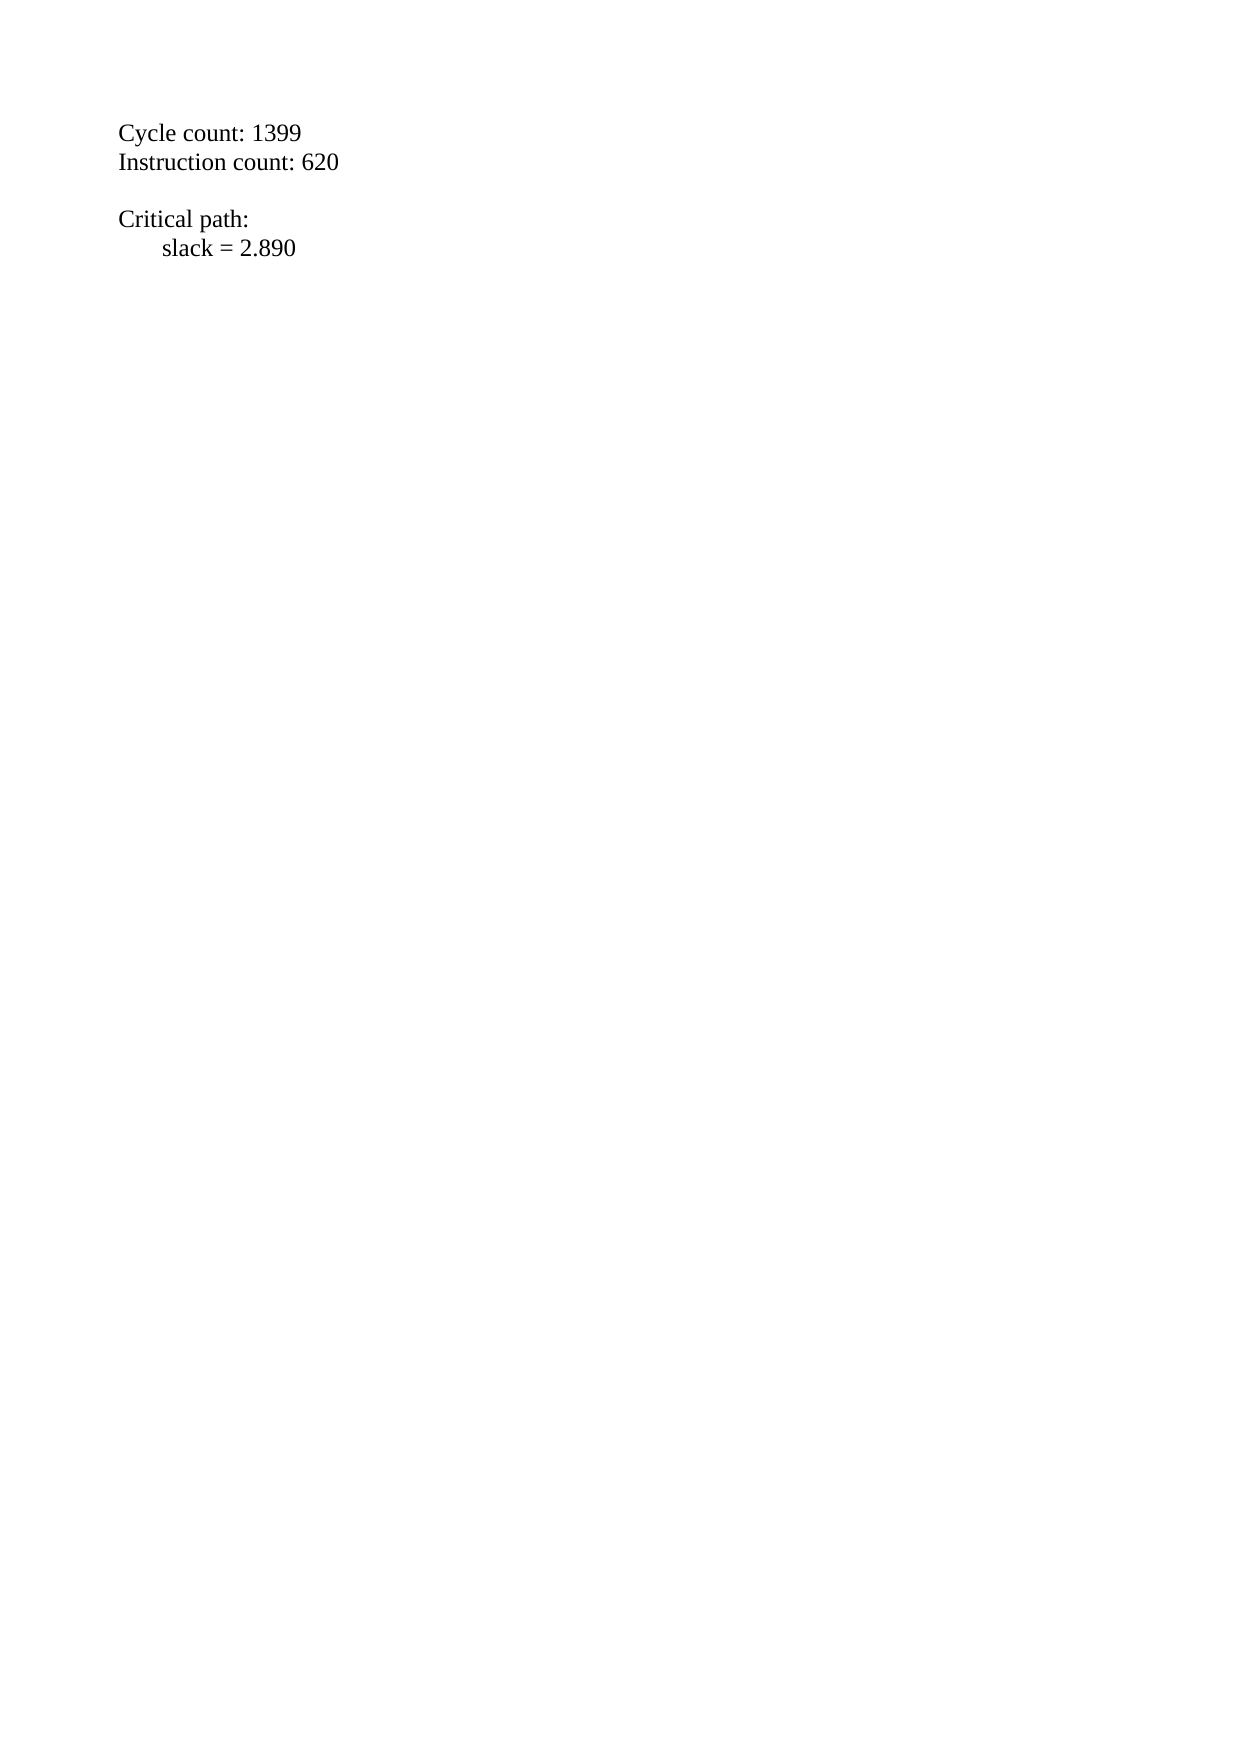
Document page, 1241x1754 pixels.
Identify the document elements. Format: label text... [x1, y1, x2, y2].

text slack = 2.890 [118, 233, 1122, 262]
text Critical path: [118, 204, 1122, 233]
text Cycle count: 1399 [118, 118, 1122, 147]
text Instruction count: 620 [118, 147, 1122, 176]
